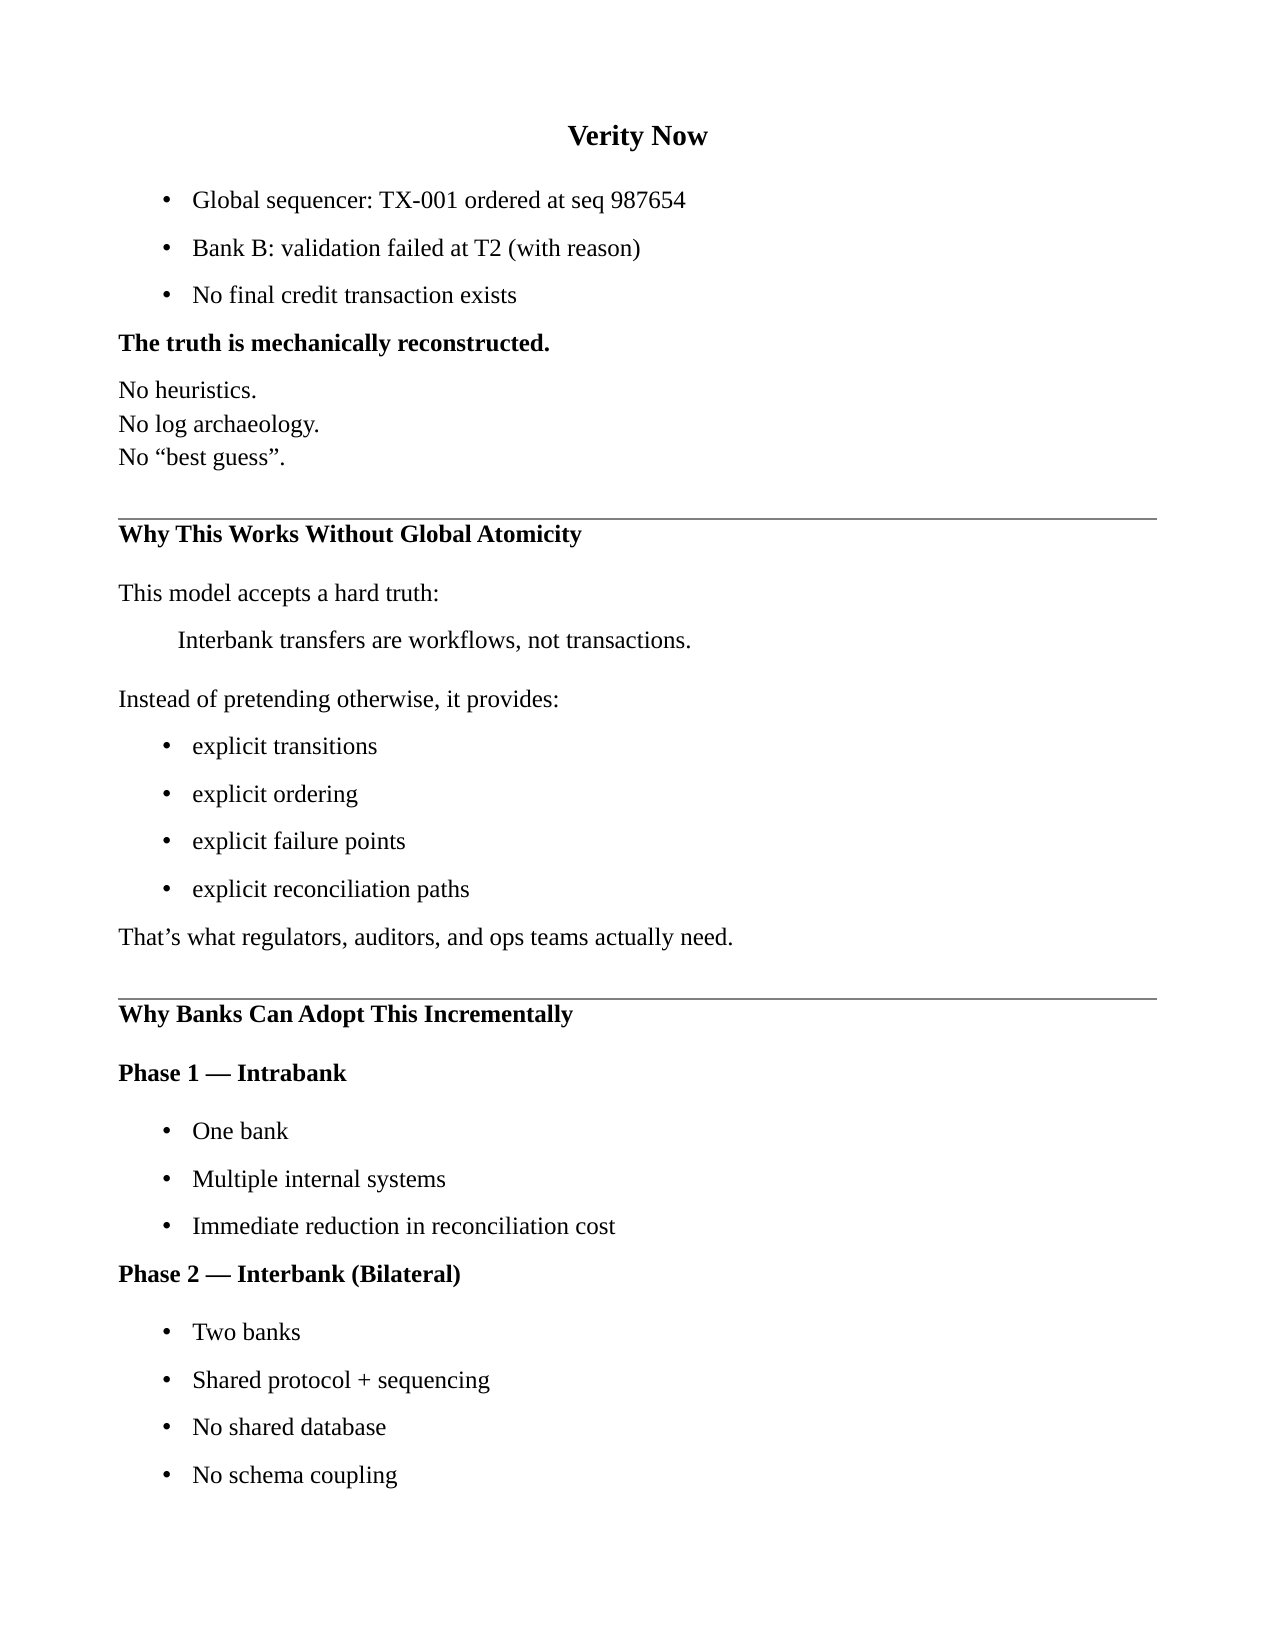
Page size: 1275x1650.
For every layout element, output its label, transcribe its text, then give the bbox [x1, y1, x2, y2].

list Multiple internal systems [162, 1164, 1157, 1192]
text This model accepts a hard truth: [118, 578, 1157, 607]
list explicit transitions [162, 731, 1157, 760]
subtitle Why Banks Can Adopt This Incrementally [118, 1000, 1157, 1028]
list No final credit transaction exists [162, 280, 1157, 309]
list Bank B: validation failed at T2 (with reason) [162, 233, 1157, 262]
list Shared protocol + sequencing [162, 1365, 1157, 1393]
list explicit failure points [162, 826, 1157, 855]
subtitle Phase 1 — Intrabank [118, 1058, 1157, 1087]
list explicit ordering [162, 779, 1157, 808]
list One bank [162, 1116, 1157, 1145]
text No heuristics. No log archaeology. No “best guess”. [118, 376, 1157, 470]
text Instead of pretending otherwise, it provides: [118, 684, 1157, 712]
text The truth is mechanically reconstructed. [118, 328, 1157, 357]
list Two banks [162, 1317, 1157, 1346]
subtitle Why This Works Without Global Atomicity [118, 520, 1157, 548]
text Interbank transfers are workflows, not transactions. [177, 625, 1098, 654]
list Immediate reduction in reconciliation cost [162, 1211, 1157, 1240]
list explicit reconciliation paths [162, 874, 1157, 903]
list No schema coupling [162, 1460, 1157, 1489]
list Global sequencer: TX-001 ordered at seq 987654 [162, 185, 1157, 214]
subtitle Phase 2 — Interbank (Bilateral) [118, 1259, 1157, 1288]
list No shared database [162, 1412, 1157, 1441]
text That’s what regulators, auditors, and ops teams actually need. [118, 922, 1157, 950]
